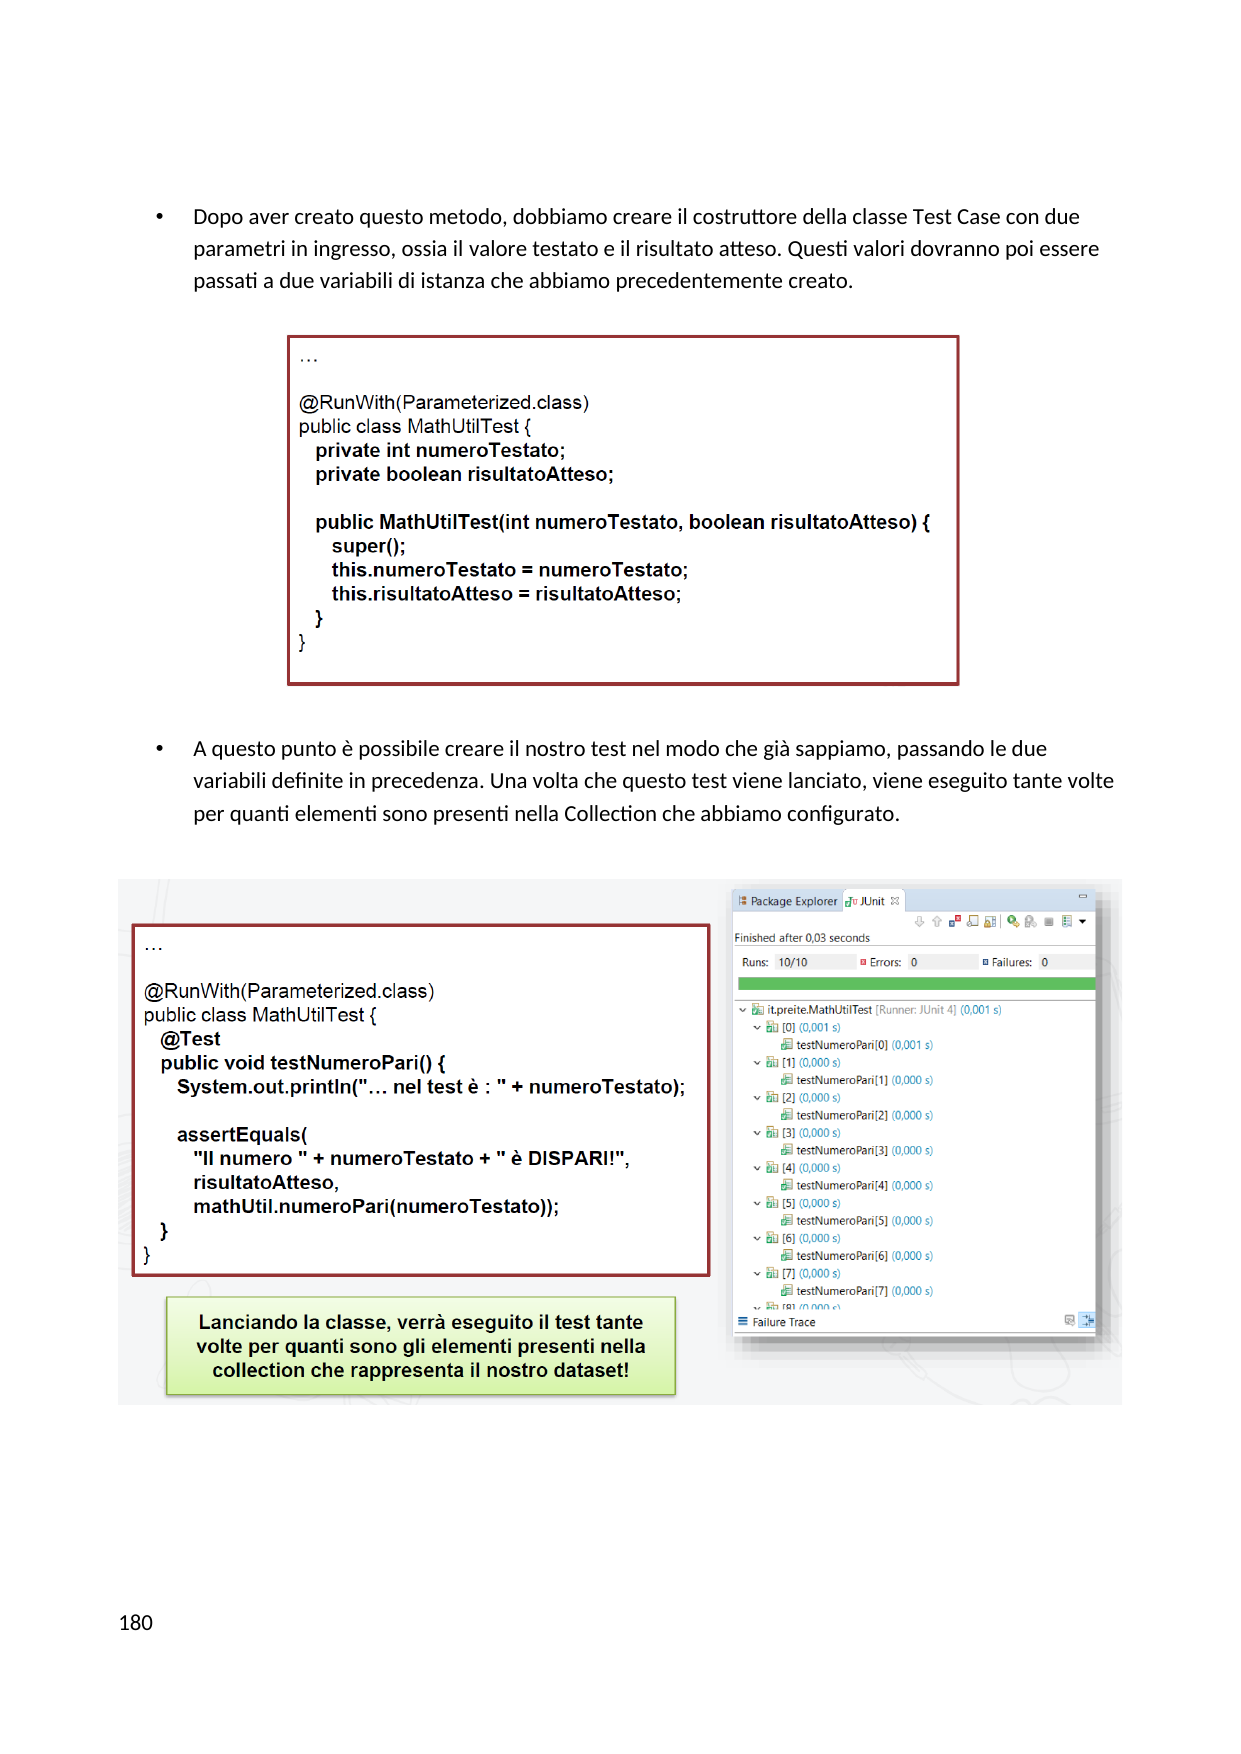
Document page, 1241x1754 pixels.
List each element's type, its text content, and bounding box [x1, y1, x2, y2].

list A questo punto è possibile creare il nostro test nel modo che già sappiamo, passando le due variabili definite in precedenza. Una volta che questo test viene lanciato, viene eseguito tante volte per quanti elementi sono presenti nella Collection che abbiamo configurato. [156, 734, 1122, 827]
picture [286, 334, 960, 687]
picture [118, 879, 1123, 1405]
list Dopo aver creato questo metodo, dobbiamo creare il costruttore della classe Test Case con due parametri in ingresso, ossia il valore testato e il risultato atteso. Questi valori dovranno poi essere passati a due variabili di istanza che abbiamo precedentemente creato. [156, 202, 1122, 294]
